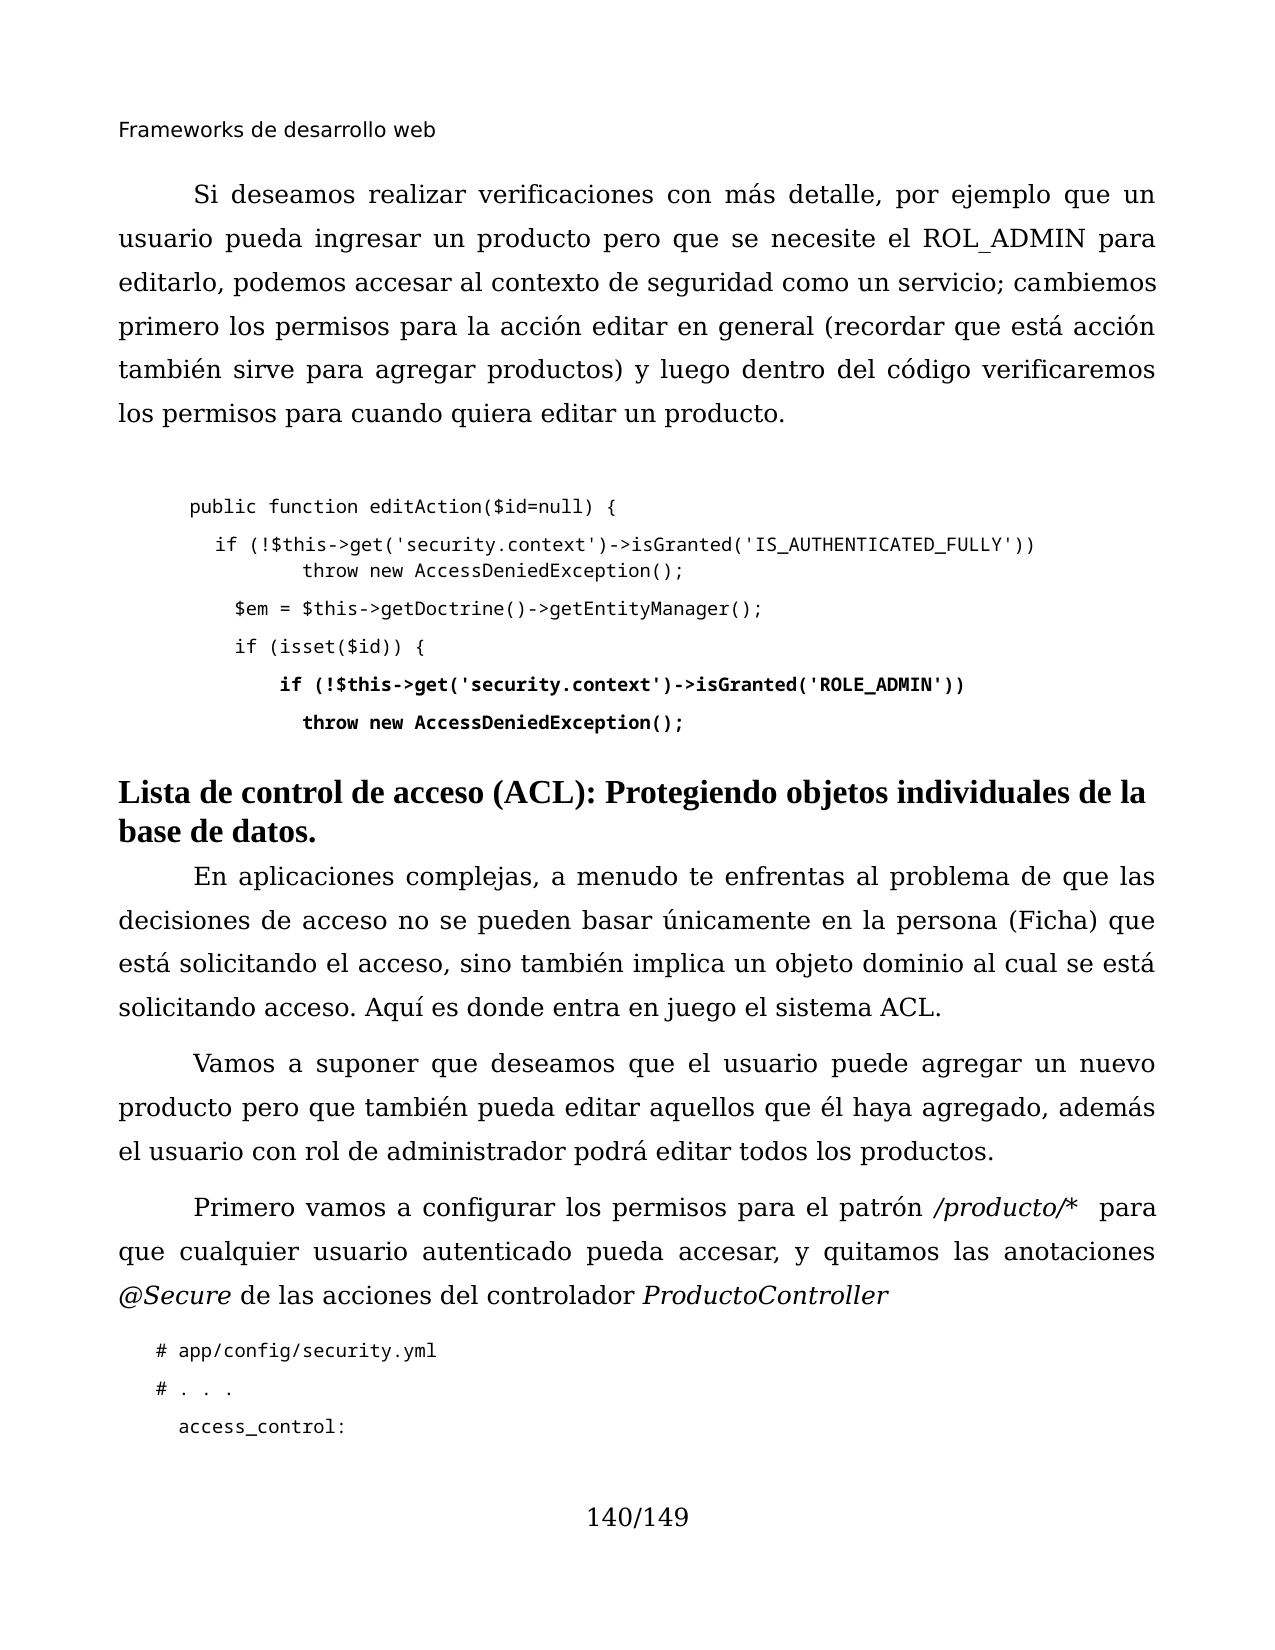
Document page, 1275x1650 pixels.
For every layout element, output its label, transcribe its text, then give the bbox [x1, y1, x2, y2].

text if (!$this->get('security.context')->isGranted('IS_AUTHENTICATED_FULLY')) [118, 532, 1157, 557]
subtitle Lista de control de acceso (ACL): Protegiendo objetos individuales de la base de datos. [118, 772, 1157, 850]
text $em = $this->getDoctrine()->getEntityManager(); [118, 595, 1157, 621]
text Vamos a suponer que deseamos que el usuario puede agregar un nuevo producto pero que también pueda editar aquellos que él haya agregado, además el usuario con rol de administrador podrá editar todos los productos. [118, 1050, 1157, 1166]
text throw new AccessDeniedException(); [118, 557, 1157, 583]
text if (isset($id)) { [118, 633, 1157, 659]
text # . . . [118, 1375, 1157, 1401]
text throw new AccessDeniedException(); [118, 709, 1157, 735]
text public function editAction($id=null) { [118, 494, 1157, 519]
text Si deseamos realizar verificaciones con más detalle, por ejemplo que un usuario pueda ingresar un producto pero que se necesite el ROL_ADMIN para editarlo, podemos accesar al contexto de seguridad como un servicio; cambiemos primero los permisos para la acción editar en general (recordar que está acción también sirve para agregar productos) y luego dentro del código verificaremos los permisos para cuando quiera editar un producto. [118, 181, 1157, 429]
text if (!$this->get('security.context')->isGranted('ROLE_ADMIN')) [118, 671, 1157, 697]
text Primero vamos a configurar los permisos para el patrón /producto/* para que cualquier usuario autenticado pueda accesar, y quitamos las anotaciones @Secure de las acciones del controlador ProductoController [118, 1193, 1157, 1310]
text access_control: [118, 1413, 1157, 1439]
text # app/config/security.yml [118, 1337, 1157, 1363]
text En aplicaciones complejas, a menudo te enfrentas al problema de que las decisiones de acceso no se pueden basar únicamente en la persona (Ficha) que está solicitando el acceso, sino también implica un objeto dominio al cual se está solicitando acceso. Aquí es donde entra en juego el sistema ACL. [118, 862, 1157, 1023]
